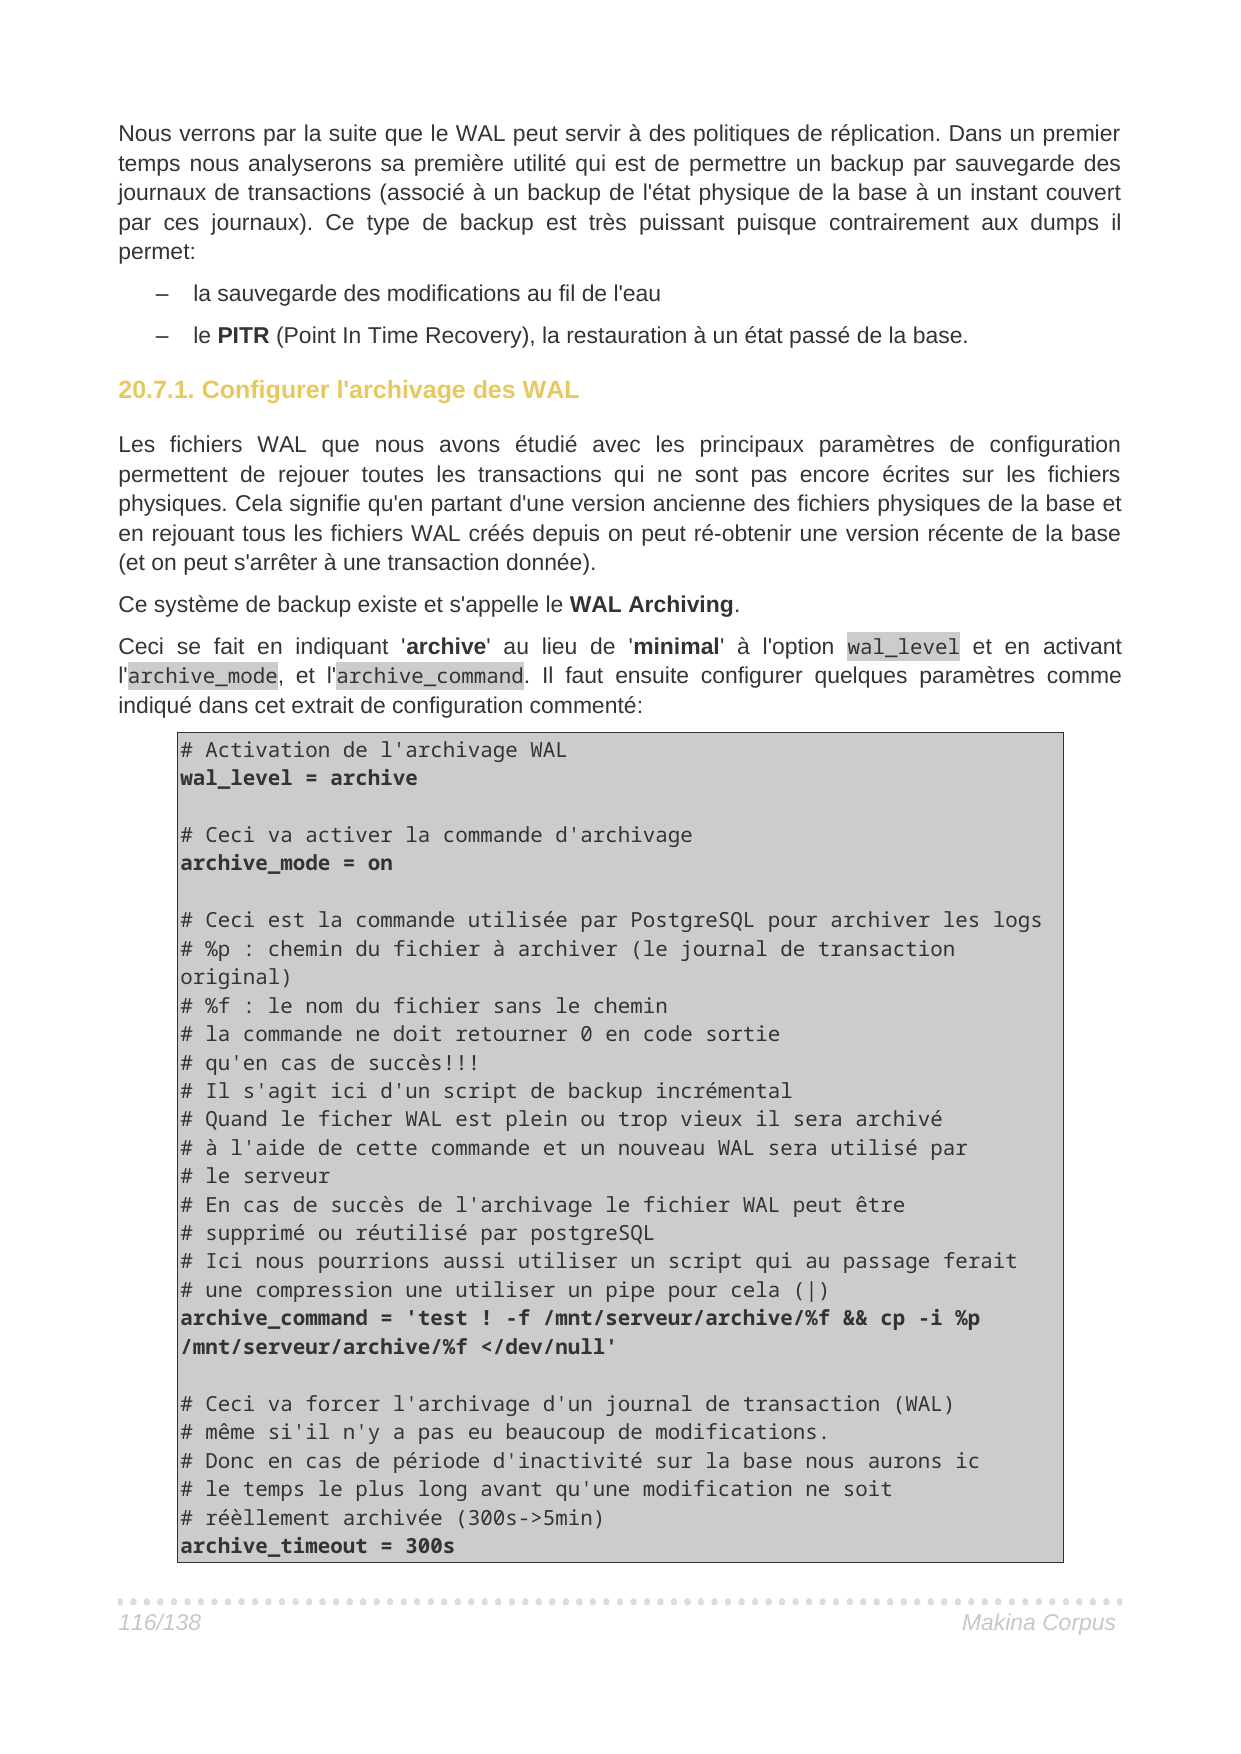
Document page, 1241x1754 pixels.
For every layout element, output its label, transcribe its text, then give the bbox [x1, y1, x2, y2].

text Ceci se fait en indiquant 'archive' au lieu de 'minimal' à l'option wal_level et en activant l'archive_mode, et l'archive_command. Il faut ensuite configurer quelques paramètres comme indiqué dans cet extrait de configuration commenté: [118, 631, 1122, 719]
text archive_timeout = 300s [178, 1528, 1063, 1562]
text # qu'en cas de succès!!! [178, 1044, 1063, 1073]
text Les fichiers WAL que nous avons étudié avec les principaux paramètres de configuration permettent de rejouer toutes les transactions qui ne sont pas encore écrites sur les fichiers physiques. Cela signifie qu'en partant d'une version ancienne des fichiers physiques de la base et en rejouant tous les fichiers WAL créés depuis on peut ré-obtenir une version récente de la base (et on peut s'arrêter à une transaction donnée). [118, 429, 1122, 576]
text # le temps le plus long avant qu'une modification ne soit [178, 1471, 1063, 1499]
text # supprimé ou réutilisé par postgreSQL [178, 1215, 1063, 1244]
text # Ceci va forcer l'archivage d'un journal de transaction (WAL) [178, 1386, 1063, 1414]
subtitle Configurer l'archivage des WAL [118, 374, 1122, 404]
text archive_mode = on [178, 846, 1063, 874]
text # une compression une utiliser un pipe pour cela (|) [178, 1272, 1063, 1301]
text # Il s'agit ici d'un script de backup incrémental [178, 1073, 1063, 1101]
text # Ceci est la commande utilisée par PostgreSQL pour archiver les logs [178, 902, 1063, 931]
text # En cas de succès de l'archivage le fichier WAL peut être [178, 1187, 1063, 1215]
text # la commande ne doit retourner 0 en code sortie [178, 1016, 1063, 1044]
text # Ici nous pourrions aussi utiliser un script qui au passage ferait [178, 1244, 1063, 1272]
text # Activation de l'archivage WAL [178, 733, 1063, 760]
text # le serveur [178, 1158, 1063, 1187]
text # réèllement archivée (300s->5min) [178, 1499, 1063, 1528]
text wal_level = archive [178, 760, 1063, 789]
text # Quand le ficher WAL est plein ou trop vieux il sera archivé [178, 1101, 1063, 1130]
text archive_command = 'test ! -f /mnt/serveur/archive/%f && cp -i %p /mnt/serveur/archive/%f </dev/null' [178, 1301, 1063, 1357]
text # %p : chemin du fichier à archiver (le journal de transaction original) [178, 931, 1063, 988]
text # même si'il n'y a pas eu beaucoup de modifications. [178, 1414, 1063, 1443]
text # Ceci va activer la commande d'archivage [178, 817, 1063, 846]
text Ce système de backup existe et s'appelle le WAL Archiving. [118, 589, 1122, 618]
text # à l'aide de cette commande et un nouveau WAL sera utilisé par [178, 1130, 1063, 1158]
list la sauvegarde des modifications au fil de l'eau [156, 278, 1122, 307]
text # Donc en cas de période d'inactivité sur la base nous aurons ic [178, 1443, 1063, 1471]
text Nous verrons par la suite que le WAL peut servir à des politiques de réplication. Dans un premier temps nous analyserons sa première utilité qui est de permettre un backup par sauvegarde des journaux de transactions (associé à un backup de l'état physique de la base à un instant couvert par ces journaux). Ce type de backup est très puissant puisque contrairement aux dumps il permet: [118, 118, 1122, 266]
picture [118, 1593, 1123, 1610]
text # %f : le nom du fichier sans le chemin [178, 988, 1063, 1016]
list le PITR (Point In Time Recovery), la restauration à un état passé de la base. [156, 320, 1122, 349]
